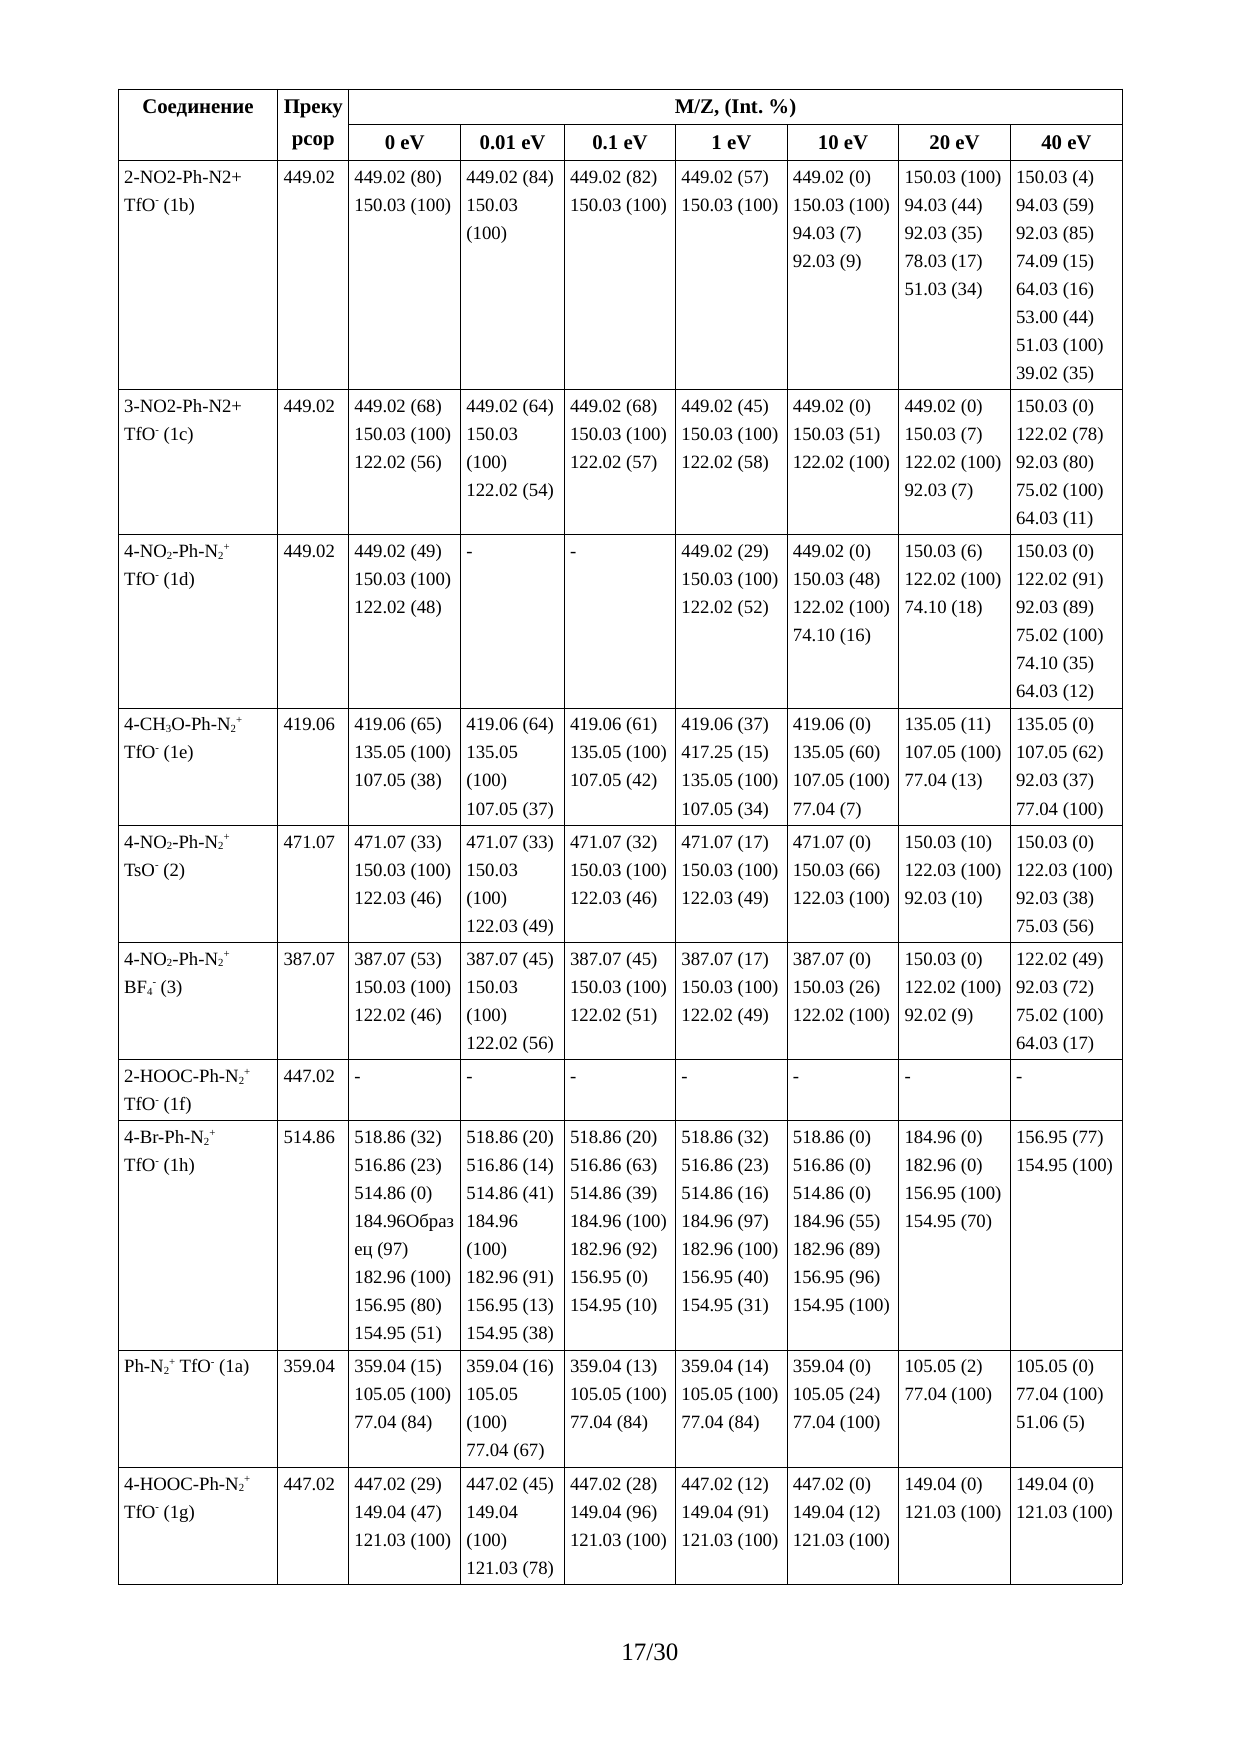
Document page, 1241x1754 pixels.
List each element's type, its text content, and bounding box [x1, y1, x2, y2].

table_cell 150.03 (4) 94.03 (59) 92.03 (85) 74.09 (15) 64.03 (16) 53.00 (44) 51.03 (100) 39.02 (35) [1011, 161, 1122, 389]
table_cell 447.02 (29) 149.04 (47) 121.03 (100) [349, 1468, 460, 1584]
table_cell 150.03 (6) 122.02 (100) 74.10 (18) [899, 535, 1010, 707]
table_cell 471.07 (33) 150.03 (100) 122.03 (49) [461, 826, 564, 942]
table_cell 4-NO2-Ph-N2+ TsO- (2) [119, 826, 277, 942]
table_cell 449.02 (84) 150.03 (100) [461, 161, 564, 389]
table_cell 359.04 (0) 105.05 (24) 77.04 (100) [788, 1351, 898, 1467]
table_cell 3-NO2-Ph-N2+ TfO- (1c) [119, 390, 277, 534]
table_cell 471.07 (33) 150.03 (100) 122.03 (46) [349, 826, 460, 942]
table_cell 447.02 (0) 149.04 (12) 121.03 (100) [788, 1468, 898, 1584]
table_cell - [565, 1060, 675, 1120]
table_cell 449.02 (57) 150.03 (100) [676, 161, 787, 389]
table_cell - [565, 535, 675, 707]
table_cell 447.02 (45) 149.04 (100) 121.03 (78) [461, 1468, 564, 1584]
table_cell 419.06 (61) 135.05 (100) 107.05 (42) [565, 709, 675, 825]
table_cell 449.02 (0) 150.03 (48) 122.02 (100) 74.10 (16) [788, 535, 898, 707]
table_cell 449.02 (80) 150.03 (100) [349, 161, 460, 389]
table_cell 0 eV [349, 125, 460, 160]
table_cell 40 eV [1011, 125, 1122, 160]
table_cell 105.05 (2) 77.04 (100) [899, 1351, 1010, 1467]
table_cell - [899, 1060, 1010, 1120]
table_cell 518.86 (20) 516.86 (63) 514.86 (39) 184.96 (100) 182.96 (92) 156.95 (0) 154.95 (10) [565, 1121, 675, 1349]
table_cell 449.02 (0) 150.03 (7) 122.02 (100) 92.03 (7) [899, 390, 1010, 534]
table_cell 359.04 (14) 105.05 (100) 77.04 (84) [676, 1351, 787, 1467]
table_cell 419.06 (64) 135.05 (100) 107.05 (37) [461, 709, 564, 825]
table_cell 518.86 (20) 516.86 (14) 514.86 (41) 184.96 (100) 182.96 (91) 156.95 (13) 154.95 (38) [461, 1121, 564, 1349]
table_cell 518.86 (0) 516.86 (0) 514.86 (0) 184.96 (55) 182.96 (89) 156.95 (96) 154.95 (100) [788, 1121, 898, 1349]
table_cell 449.02 (68) 150.03 (100) 122.02 (56) [349, 390, 460, 534]
table_header M/Z, (Int. %) [349, 90, 1122, 124]
table_cell 449.02 (82) 150.03 (100) [565, 161, 675, 389]
table_cell Ph-N2+ TfO- (1a) [119, 1351, 277, 1467]
table_cell 10 eV [788, 125, 898, 160]
table_cell 514.86 [278, 1121, 348, 1349]
table_cell - [676, 1060, 787, 1120]
table_cell 150.03 (100) 94.03 (44) 92.03 (35) 78.03 (17) 51.03 (34) [899, 161, 1010, 389]
table_cell 447.02 [278, 1468, 348, 1584]
table_cell 0.01 eV [461, 125, 564, 160]
table_cell 105.05 (0) 77.04 (100) 51.06 (5) [1011, 1351, 1122, 1467]
table_cell 387.07 (53) 150.03 (100) 122.02 (46) [349, 943, 460, 1059]
table_cell 359.04 (16) 105.05 (100) 77.04 (67) [461, 1351, 564, 1467]
table_cell 449.02 [278, 535, 348, 707]
table_header Соединение [119, 90, 277, 160]
table_cell 4-CH3O-Ph-N2+ TfO- (1e) [119, 709, 277, 825]
table_cell 150.03 (0) 122.02 (78) 92.03 (80) 75.02 (100) 64.03 (11) [1011, 390, 1122, 534]
table_cell 149.04 (0) 121.03 (100) [1011, 1468, 1122, 1584]
table_cell 449.02 (0) 150.03 (100) 94.03 (7) 92.03 (9) [788, 161, 898, 389]
table_cell 447.02 [278, 1060, 348, 1120]
table_cell - [1011, 1060, 1122, 1120]
table_cell 449.02 (49) 150.03 (100) 122.02 (48) [349, 535, 460, 707]
table_cell 387.07 [278, 943, 348, 1059]
table_cell 449.02 (64) 150.03 (100) 122.02 (54) [461, 390, 564, 534]
table_cell 447.02 (28) 149.04 (96) 121.03 (100) [565, 1468, 675, 1584]
table_cell 471.07 [278, 826, 348, 942]
table_cell 387.07 (45) 150.03 (100) 122.02 (51) [565, 943, 675, 1059]
table_cell 419.06 (0) 135.05 (60) 107.05 (100) 77.04 (7) [788, 709, 898, 825]
table_cell 2-NO2-Ph-N2+ TfO- (1b) [119, 161, 277, 389]
table_cell 135.05 (11) 107.05 (100) 77.04 (13) [899, 709, 1010, 825]
table_cell 419.06 (65) 135.05 (100) 107.05 (38) [349, 709, 460, 825]
table_cell - [461, 1060, 564, 1120]
table_cell 387.07 (0) 150.03 (26) 122.02 (100) [788, 943, 898, 1059]
table_cell 471.07 (17) 150.03 (100) 122.03 (49) [676, 826, 787, 942]
table_cell 156.95 (77) 154.95 (100) [1011, 1121, 1122, 1349]
table_cell 471.07 (0) 150.03 (66) 122.03 (100) [788, 826, 898, 942]
table_cell 449.02 (0) 150.03 (51) 122.02 (100) [788, 390, 898, 534]
table_cell 359.04 (15) 105.05 (100) 77.04 (84) [349, 1351, 460, 1467]
table_cell 447.02 (12) 149.04 (91) 121.03 (100) [676, 1468, 787, 1584]
table_cell 4-Br-Ph-N2+ TfO- (1h) [119, 1121, 277, 1349]
table_cell 387.07 (45) 150.03 (100) 122.02 (56) [461, 943, 564, 1059]
table_cell 518.86 (32) 516.86 (23) 514.86 (16) 184.96 (97) 182.96 (100) 156.95 (40) 154.95 (31) [676, 1121, 787, 1349]
table_cell 449.02 (45) 150.03 (100) 122.02 (58) [676, 390, 787, 534]
table_cell 184.96 (0) 182.96 (0) 156.95 (100) 154.95 (70) [899, 1121, 1010, 1349]
table_cell 150.03 (0) 122.02 (100) 92.02 (9) [899, 943, 1010, 1059]
table_cell 2-HOOC-Ph-N2+ TfO- (1f) [119, 1060, 277, 1120]
table_cell 1 eV [676, 125, 787, 160]
table_cell 449.02 [278, 161, 348, 389]
table_cell 449.02 (29) 150.03 (100) 122.02 (52) [676, 535, 787, 707]
table_cell 4-NO2-Ph-N2+ BF4- (3) [119, 943, 277, 1059]
table_cell - [461, 535, 564, 707]
table_cell 150.03 (0) 122.03 (100) 92.03 (38) 75.03 (56) [1011, 826, 1122, 942]
table_cell 359.04 (13) 105.05 (100) 77.04 (84) [565, 1351, 675, 1467]
table_cell 471.07 (32) 150.03 (100) 122.03 (46) [565, 826, 675, 942]
table_cell 359.04 [278, 1351, 348, 1467]
table_cell - [788, 1060, 898, 1120]
table_cell 135.05 (0) 107.05 (62) 92.03 (37) 77.04 (100) [1011, 709, 1122, 825]
table_cell 0.1 eV [565, 125, 675, 160]
table_cell 122.02 (49) 92.03 (72) 75.02 (100) 64.03 (17) [1011, 943, 1122, 1059]
table_cell 449.02 [278, 390, 348, 534]
table_cell 449.02 (68) 150.03 (100) 122.02 (57) [565, 390, 675, 534]
table_header Прекурсор [278, 90, 348, 160]
table_cell 150.03 (10) 122.03 (100) 92.03 (10) [899, 826, 1010, 942]
table_cell 4-NO2-Ph-N2+ TfO- (1d) [119, 535, 277, 707]
table_cell 387.07 (17) 150.03 (100) 122.02 (49) [676, 943, 787, 1059]
table_cell 150.03 (0) 122.02 (91) 92.03 (89) 75.02 (100) 74.10 (35) 64.03 (12) [1011, 535, 1122, 707]
table_cell 419.06 [278, 709, 348, 825]
table_cell - [349, 1060, 460, 1120]
table_cell 20 eV [899, 125, 1010, 160]
table_cell 419.06 (37) 417.25 (15) 135.05 (100) 107.05 (34) [676, 709, 787, 825]
table_cell 149.04 (0) 121.03 (100) [899, 1468, 1010, 1584]
table_cell 518.86 (32) 516.86 (23) 514.86 (0) 184.96Образец (97) 182.96 (100) 156.95 (80) 154.95 (51) [349, 1121, 460, 1349]
table_cell 4-HOOC-Ph-N2+ TfO- (1g) [119, 1468, 277, 1584]
